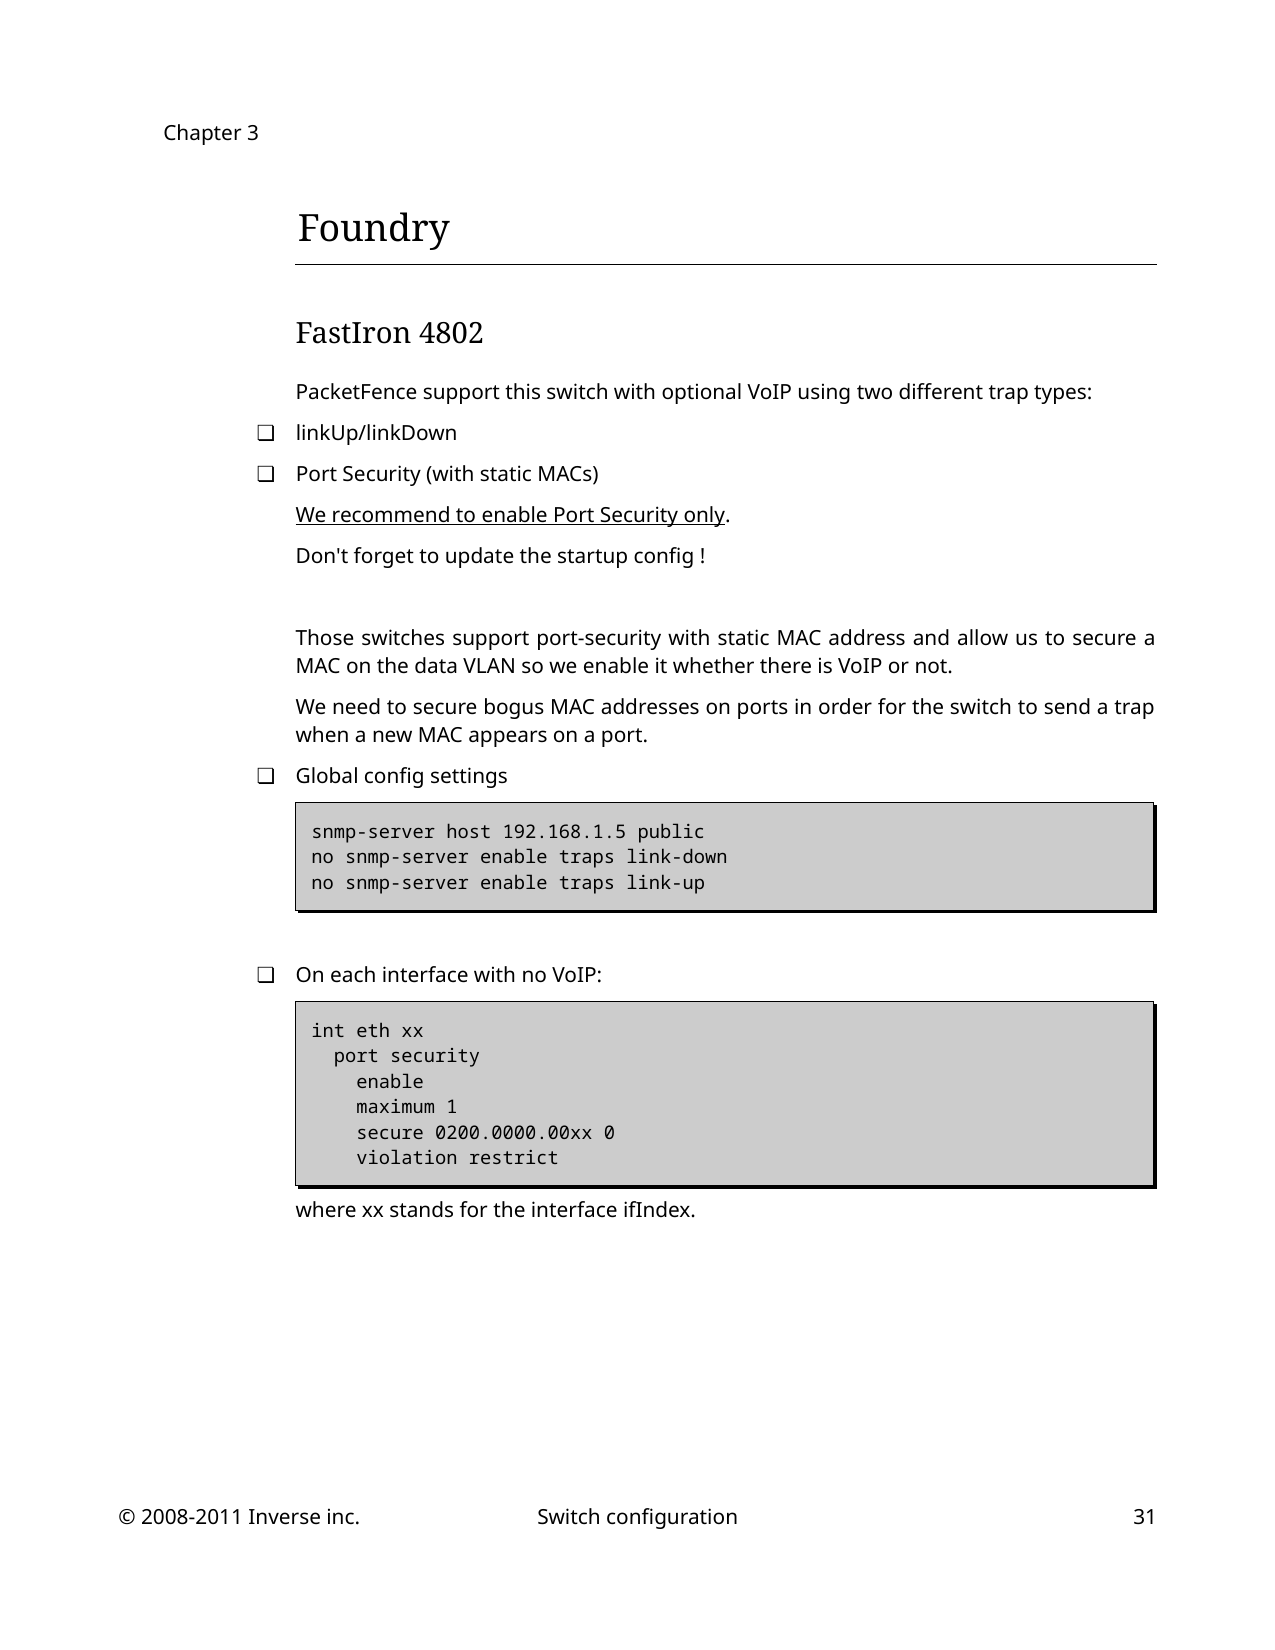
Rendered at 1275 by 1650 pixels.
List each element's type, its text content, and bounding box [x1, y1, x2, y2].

subtitle FastIron 4802 [295, 312, 1157, 352]
list ❏ Port Security (with static MACs) [256, 459, 1157, 487]
list ❏ On each interface with no VoIP: [256, 960, 1157, 989]
text where xx stands for the interface ifIndex. [295, 1195, 1157, 1223]
text Those switches support port-security with static MAC address and allow us to secure a MAC on the data VLAN so we enable it whether there is VoIP or not. [295, 623, 1157, 679]
text We recommend to enable Port Security only. [295, 500, 1157, 528]
text snmp-server host 192.168.1.5 public no snmp-server enable traps link-down no snmp-server enable traps link-up [296, 803, 1153, 910]
list ❏ linkUp/linkDown [256, 418, 1157, 446]
text PacketFence support this switch with optional VoIP using two different trap types: [295, 377, 1157, 405]
text Don't forget to update the startup config ! [295, 541, 1157, 569]
subtitle Foundry [295, 201, 1157, 264]
text int eth xx port security enable maximum 1 secure 0200.0000.00xx 0 violation restrict [296, 1002, 1153, 1185]
text We need to secure bogus MAC addresses on ports in order for the switch to send a trap when a new MAC appears on a port. [295, 692, 1157, 749]
list ❏ Global config settings [256, 761, 1157, 790]
